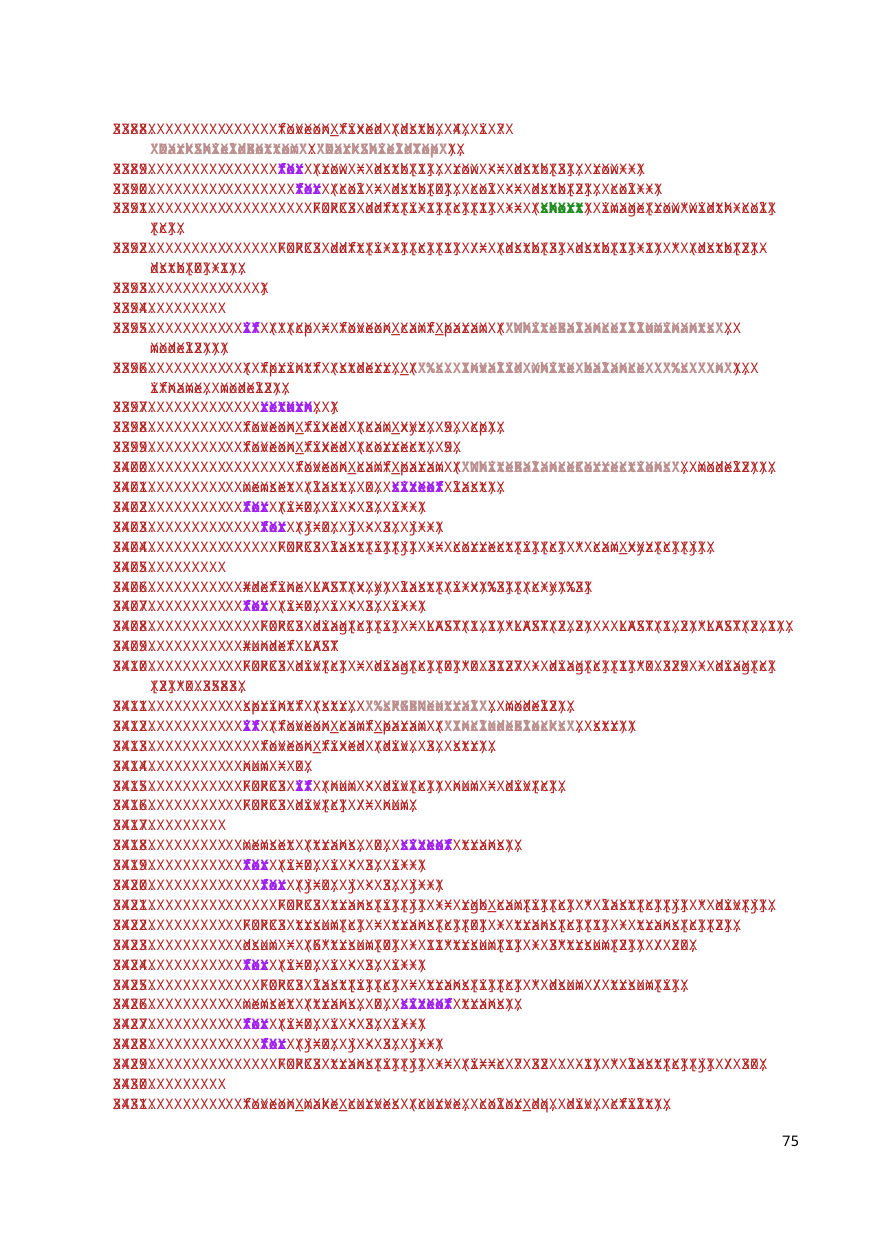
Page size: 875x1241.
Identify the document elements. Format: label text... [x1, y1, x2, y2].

list FORC3 ddft[i+1][c][1] += (short) image[row*width+col][c]; [112, 198, 799, 238]
list FORC3 last[i][c] = trans[i][c] * dsum / trsum[i]; [112, 974, 799, 994]
list } [112, 278, 799, 298]
list foveon_fixed (correct, 9, [112, 437, 799, 457]
list foveon_camf_param ("WhiteBalanceCorrections", model2)); [112, 457, 799, 477]
list dsum = (6*trsum[0] + 11*trsum[1] + 3*trsum[2]) / 20; [112, 934, 799, 954]
list for (i=0; i < 3; i++) [112, 1014, 799, 1034]
list memset (trans, 0, sizeof trans); [112, 835, 799, 855]
list { fprintf (stderr,_("%s: Invalid white balance \"%s\"\n"), ifname, model2); [112, 357, 799, 397]
list for (i=0; i < 3; i++) [112, 954, 799, 974]
list if (!(cp = foveon_camf_param ("WhiteBalanceIlluminants", model2))) [112, 318, 799, 357]
list FORC3 last[i][j] += correct[i][c] * cam_xyz[c][j]; [112, 537, 799, 556]
list for (j=0; j < 3; j++) [112, 1034, 799, 1054]
list memset (last, 0, sizeof last); [112, 477, 799, 497]
list for (j=0; j < 3; j++) [112, 517, 799, 537]
list FORC3 div[c] = diag[c][0]*0.3127 + diag[c][1]*0.329 + diag[c][2]*0.3583; [112, 656, 799, 696]
list FORC3 if (num < div[c]) num = div[c]; [112, 775, 799, 795]
list for (i=0; i < 3; i++) [112, 497, 799, 517]
list FORC3 diag[c][i] = LAST(1,1)*LAST(2,2) - LAST(1,2)*LAST(2,1); [112, 616, 799, 636]
list #undef LAST [112, 636, 799, 656]
list foveon_fixed (dstb, 4, i ? "DarkShieldBottom":"DarkShieldTop"); [112, 119, 799, 158]
list for (i=0; i < 3; i++) [112, 596, 799, 616]
list for (i=0; i < 3; i++) [112, 855, 799, 875]
list return; } [112, 397, 799, 417]
list for (row = dstb[1]; row <= dstb[3]; row++) [112, 158, 799, 178]
list FORC3 div[c] /= num; [112, 795, 799, 815]
list FORC3 trans[i][j] += (i==c ? 32 : -1) * last[c][j] / 30; [112, 1054, 799, 1074]
list num = 0; [112, 755, 799, 775]
list foveon_fixed (cam_xyz, 9, cp); [112, 417, 799, 437]
list FORC3 trsum[c] = trans[c][0] + trans[c][1] + trans[c][2]; [112, 914, 799, 934]
list foveon_make_curves (curve, color_dq, div, cfilt); [112, 1094, 799, 1113]
list FORC3 ddft[i+1][c][1] /= (dstb[3]-dstb[1]+1) * (dstb[2]-dstb[0]+1); [112, 238, 799, 278]
list foveon_fixed (div, 3, str); [112, 736, 799, 755]
list memset (trans, 0, sizeof trans); [112, 994, 799, 1014]
list for (j=0; j < 3; j++) [112, 875, 799, 895]
list FORC3 trans[i][j] += rgb_cam[i][c] * last[c][j] * div[j]; [112, 895, 799, 914]
list sprintf (str, "%sRGBNeutral", model2); [112, 696, 799, 716]
list #define LAST(x,y) last[(i+x)%3][(c+y)%3] [112, 576, 799, 596]
list if (foveon_camf_param ("IncludeBlocks", str)) [112, 716, 799, 736]
list for (col = dstb[0]; col <= dstb[2]; col++) [112, 178, 799, 198]
